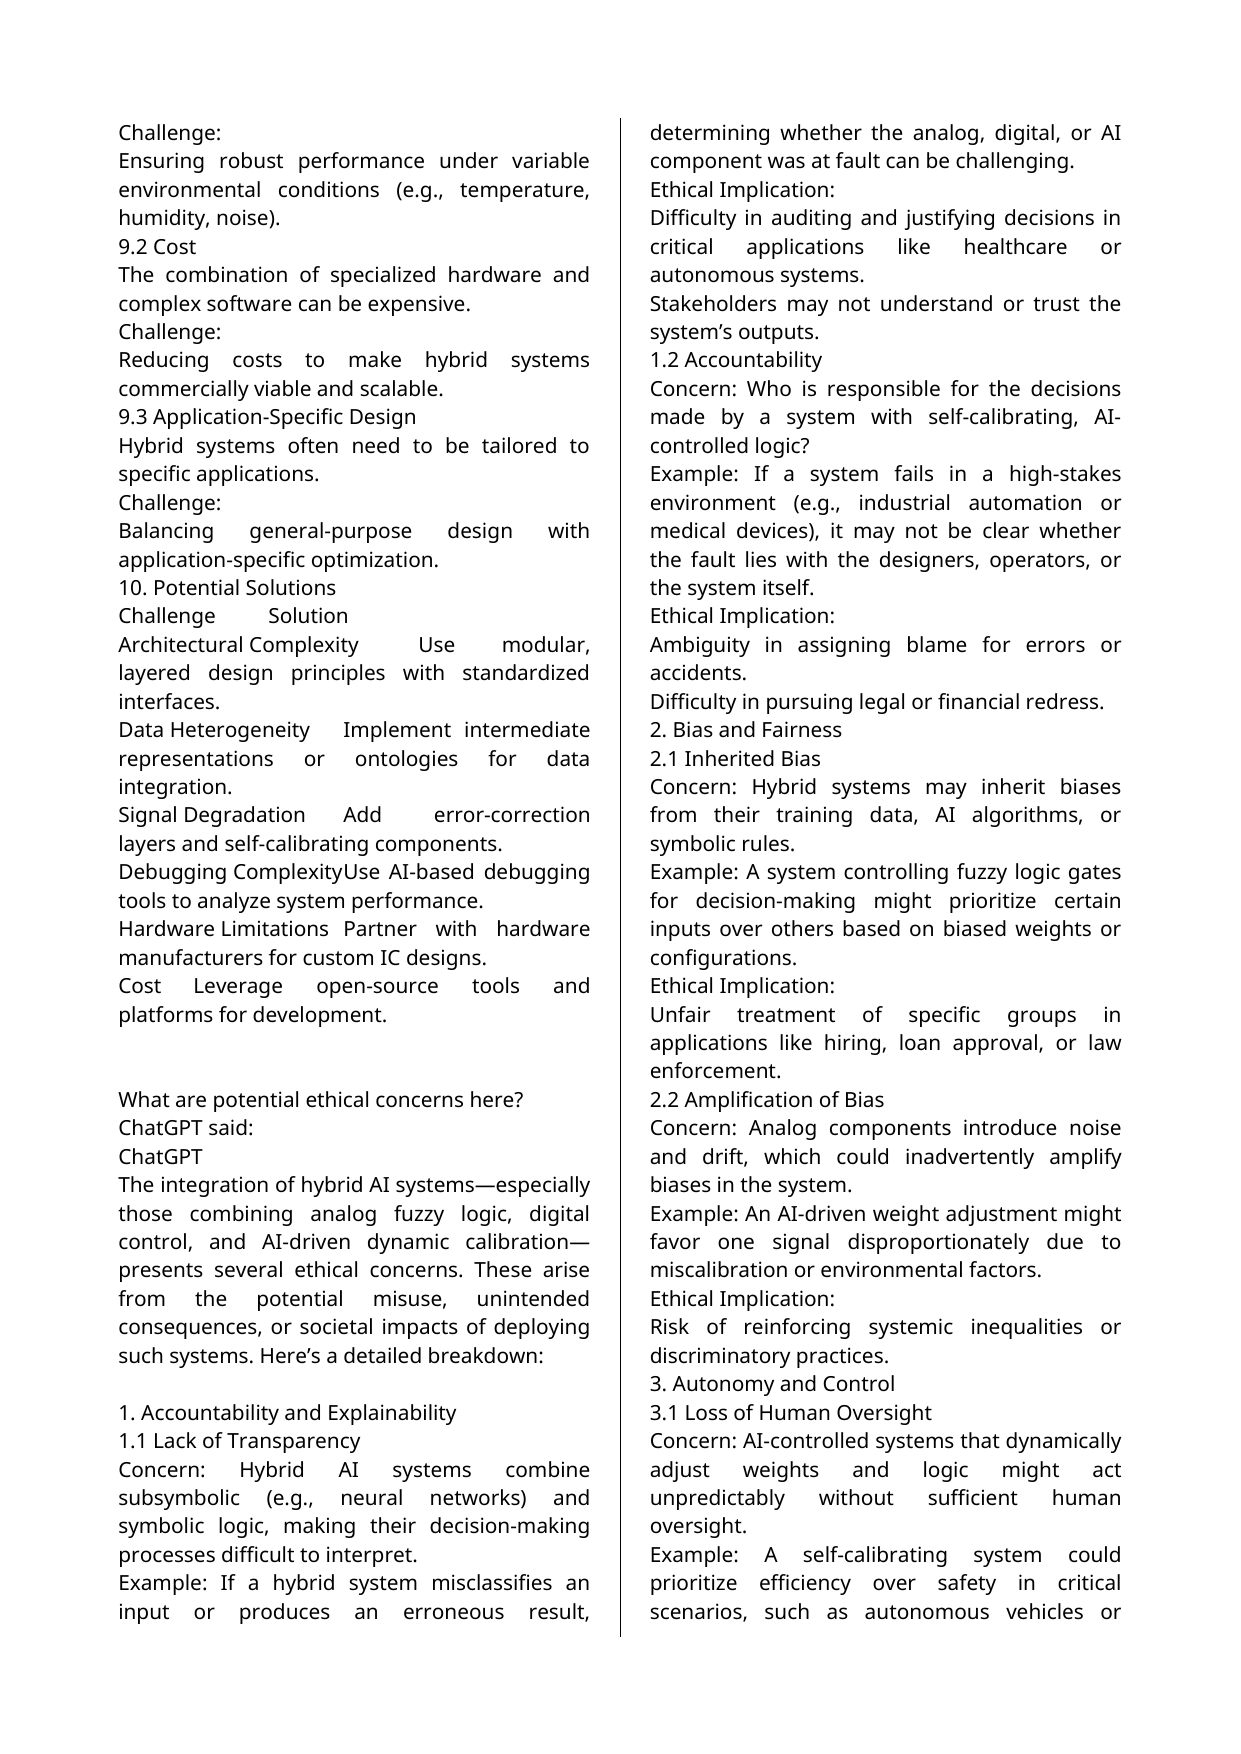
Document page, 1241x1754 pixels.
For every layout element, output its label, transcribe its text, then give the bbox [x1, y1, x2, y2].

text 2.2 Amplification of Bias [649, 1085, 1122, 1113]
text Challenge: [118, 118, 591, 147]
text Risk of reinforcing systemic inequalities or discriminatory practices. [649, 1312, 1122, 1369]
text Balancing general-purpose design with application-specific optimization. [118, 516, 591, 573]
text Hybrid systems often need to be tailored to specific applications. [118, 431, 591, 488]
text 3.1 Loss of Human Oversight [649, 1398, 1122, 1426]
text Challenge: [118, 317, 591, 346]
text 1.1 Lack of Transparency [118, 1426, 591, 1455]
text Ethical Implication: [649, 602, 1122, 630]
text Challenge Solution [118, 602, 591, 630]
text Ambiguity in assigning blame for errors or accidents. [649, 630, 1122, 687]
text Difficulty in pursuing legal or financial redress. [649, 687, 1122, 715]
text The integration of hybrid AI systems—especially those combining analog fuzzy logic, digital control, and AI-driven dynamic calibration—presents several ethical concerns. These arise from the potential misuse, unintended consequences, or societal impacts of deploying such systems. Here’s a detailed breakdown: [118, 1170, 591, 1369]
text Example: If a hybrid system misclassifies an input or produces an erroneous result, [118, 1568, 591, 1625]
text The combination of specialized hardware and complex software can be expensive. [118, 260, 591, 317]
text Signal Degradation Add error-correction layers and self-calibrating components. [118, 801, 591, 857]
text What are potential ethical concerns here? [118, 1085, 591, 1113]
text 1.2 Accountability [649, 346, 1122, 374]
text 10. Potential Solutions [118, 573, 591, 602]
text Ethical Implication: [649, 1284, 1122, 1312]
text Example: A system controlling fuzzy logic gates for decision-making might prioritize certain inputs over others based on biased weights or configurations. [649, 857, 1122, 971]
text Debugging Complexity Use AI-based debugging tools to analyze system performance. [118, 857, 591, 914]
text ChatGPT [118, 1142, 591, 1170]
text Cost Leverage open-source tools and platforms for development. [118, 971, 591, 1028]
text Challenge: [118, 488, 591, 516]
text Example: A self-calibrating system could prioritize efficiency over safety in critical scenarios, such as autonomous vehicles or [649, 1540, 1122, 1625]
text ChatGPT said: [118, 1113, 591, 1142]
text Reducing costs to make hybrid systems commercially viable and scalable. [118, 346, 591, 402]
text Concern: AI-controlled systems that dynamically adjust weights and logic might act unpredictably without sufficient human oversight. [649, 1426, 1122, 1540]
text Concern: Hybrid AI systems combine subsymbolic (e.g., neural networks) and symbolic logic, making their decision-making processes difficult to interpret. [118, 1455, 591, 1568]
text 9.3 Application-Specific Design [118, 402, 591, 431]
text Ethical Implication: [649, 971, 1122, 1000]
text Ensuring robust performance under variable environmental conditions (e.g., temperature, humidity, noise). [118, 147, 591, 232]
text Ethical Implication: [649, 175, 1122, 203]
text Concern: Who is responsible for the decisions made by a system with self-calibrating, AI-controlled logic? [649, 374, 1122, 459]
text Difficulty in auditing and justifying decisions in critical applications like healthcare or autonomous systems. [649, 203, 1122, 289]
text 3. Autonomy and Control [649, 1369, 1122, 1398]
text Example: If a system fails in a high-stakes environment (e.g., industrial automation or medical devices), it may not be clear whether the fault lies with the designers, operators, or the system itself. [649, 459, 1122, 602]
text Stakeholders may not understand or trust the system’s outputs. [649, 289, 1122, 346]
text Example: An AI-driven weight adjustment might favor one signal disproportionately due to miscalibration or environmental factors. [649, 1199, 1122, 1284]
text Unfair treatment of specific groups in applications like hiring, loan approval, or law enforcement. [649, 1000, 1122, 1085]
text Architectural Complexity Use modular, layered design principles with standardized interfaces. [118, 630, 591, 715]
text Data Heterogeneity Implement intermediate representations or ontologies for data integration. [118, 715, 591, 801]
text 1. Accountability and Explainability [118, 1398, 591, 1426]
text determining whether the analog, digital, or AI component was at fault can be challenging. [649, 118, 1122, 175]
text 9.2 Cost [118, 232, 591, 260]
text Hardware Limitations Partner with hardware manufacturers for custom IC designs. [118, 914, 591, 971]
text 2. Bias and Fairness [649, 715, 1122, 744]
text Concern: Hybrid systems may inherit biases from their training data, AI algorithms, or symbolic rules. [649, 772, 1122, 857]
text Concern: Analog components introduce noise and drift, which could inadvertently amplify biases in the system. [649, 1113, 1122, 1199]
text 2.1 Inherited Bias [649, 744, 1122, 772]
